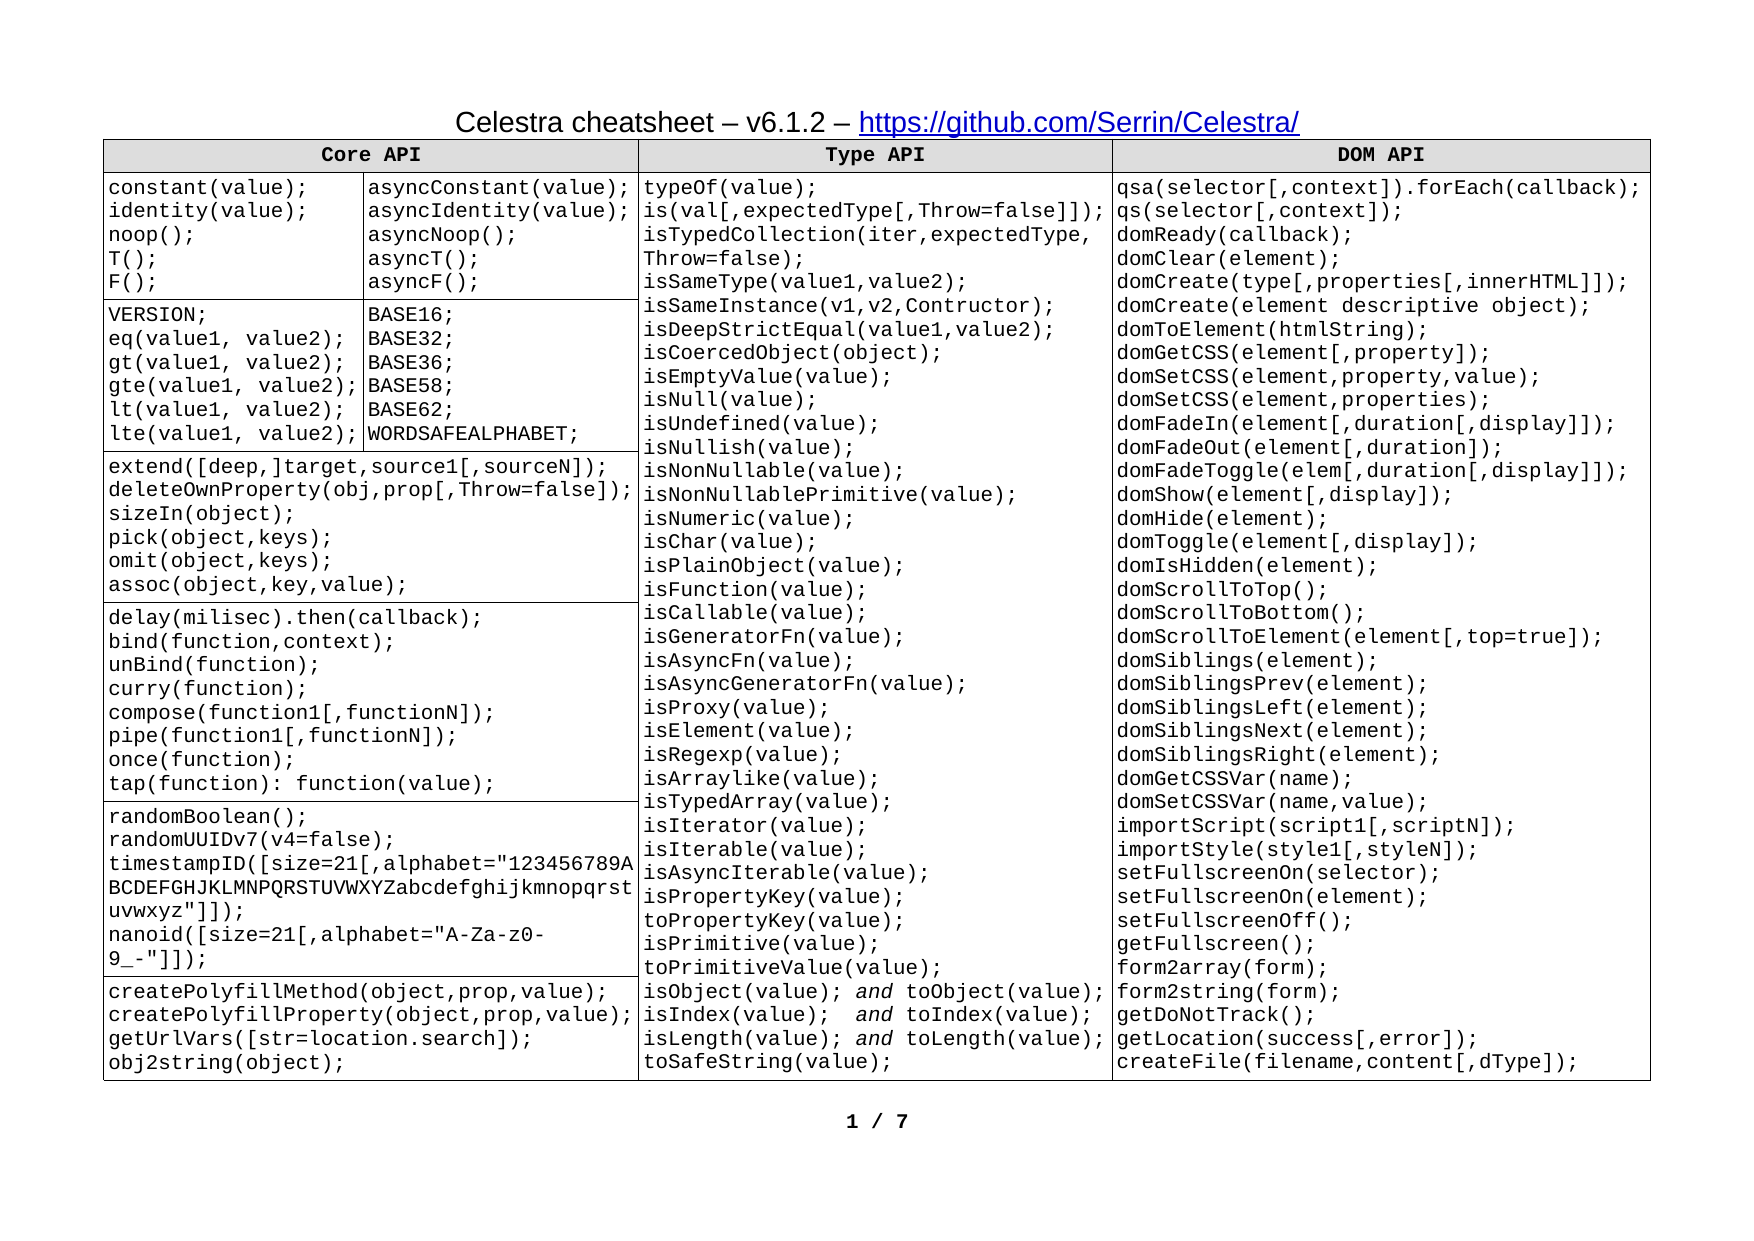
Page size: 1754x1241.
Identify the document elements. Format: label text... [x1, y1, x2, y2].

table_cell asyncConstant(value); asyncIdentity(value); asyncNoop(); asyncT(); asyncF(); [364, 173, 638, 299]
table_cell extend([deep,]target,source1[,sourceN]); deleteOwnProperty(obj,prop[,Throw=false]); sizeIn(object); pick(object,keys); omit(object,keys); assoc(object,key,value); [104, 452, 638, 602]
text Celestra cheatsheet – v6.1.2 – https://github.com/Serrin/Celestra/ [105, 105, 1649, 138]
table_cell VERSION; eq(value1, value2); gt(value1, value2); gte(value1, value2); lt(value1, value2); lte(value1, value2); [104, 300, 363, 451]
table_cell delay(milisec).then(callback); bind(function,context); unBind(function); curry(function); compose(function1[,functionN]); pipe(function1[,functionN]); once(function); tap(function): function(value); [104, 603, 638, 801]
table_header Type API [639, 140, 1112, 172]
table_cell typeOf(value); is(val[,expectedType[,Throw=false]]); isTypedCollection(iter,expectedType, Throw=false); isSameType(value1,value2); isSameInstance(v1,v2,Contructor); isDeepStrictEqual(value1,value2); isCoercedObject(object); isEmptyValue(value); isNull(value); isUndefined(value); isNullish(value); isNonNullable(value); isNonNullablePrimitive(value); isNumeric(value); isChar(value); isPlainObject(value); isFunction(value); isCallable(value); isGeneratorFn(value); isAsyncFn(value); isAsyncGeneratorFn(value); isProxy(value); isElement(value); isRegexp(value); isArraylike(value); isTypedArray(value); isIterator(value); isIterable(value); isAsyncIterable(value); isPropertyKey(value); toPropertyKey(value); isPrimitive(value); toPrimitiveValue(value); isObject(value); and toObject(value); isIndex(value); and toIndex(value); isLength(value); and toLength(value); toSafeString(value); [639, 173, 1112, 1080]
table_header DOM API [1113, 140, 1650, 172]
table_cell constant(value); identity(value); noop(); T(); F(); [104, 173, 363, 299]
table_cell createPolyfillMethod(object,prop,value); createPolyfillProperty(object,prop,value); getUrlVars([str=location.search]); obj2string(object); [104, 977, 638, 1080]
table_cell randomBoolean(); randomUUIDv7(v4=false); timestampID([size=21[,alphabet="123456789ABCDEFGHJKLMNPQRSTUVWXYZabcdefghijkmnopqrstuvwxyz"]]); nanoid([size=21[,alphabet="A-Za-z0-9_-"]]); [104, 802, 638, 976]
table_header Core API [104, 140, 638, 172]
table_cell qsa(selector[,context]).forEach(callback); qs(selector[,context]); domReady(callback); domClear(element); domCreate(type[,properties[,innerHTML]]); domCreate(element descriptive object); domToElement(htmlString); domGetCSS(element[,property]); domSetCSS(element,property,value); domSetCSS(element,properties); domFadeIn(element[,duration[,display]]); domFadeOut(element[,duration]); domFadeToggle(elem[,duration[,display]]); domShow(element[,display]); domHide(element); domToggle(element[,display]); domIsHidden(element); domScrollToTop(); domScrollToBottom(); domScrollToElement(element[,top=true]); domSiblings(element); domSiblingsPrev(element); domSiblingsLeft(element); domSiblingsNext(element); domSiblingsRight(element); domGetCSSVar(name); domSetCSSVar(name,value); importScript(script1[,scriptN]); importStyle(style1[,styleN]); setFullscreenOn(selector); setFullscreenOn(element); setFullscreenOff(); getFullscreen(); form2array(form); form2string(form); getDoNotTrack(); getLocation(success[,error]); createFile(filename,content[,dType]); [1113, 173, 1650, 1080]
table_cell BASE16; BASE32; BASE36; BASE58; BASE62; WORDSAFEALPHABET; [364, 300, 638, 451]
